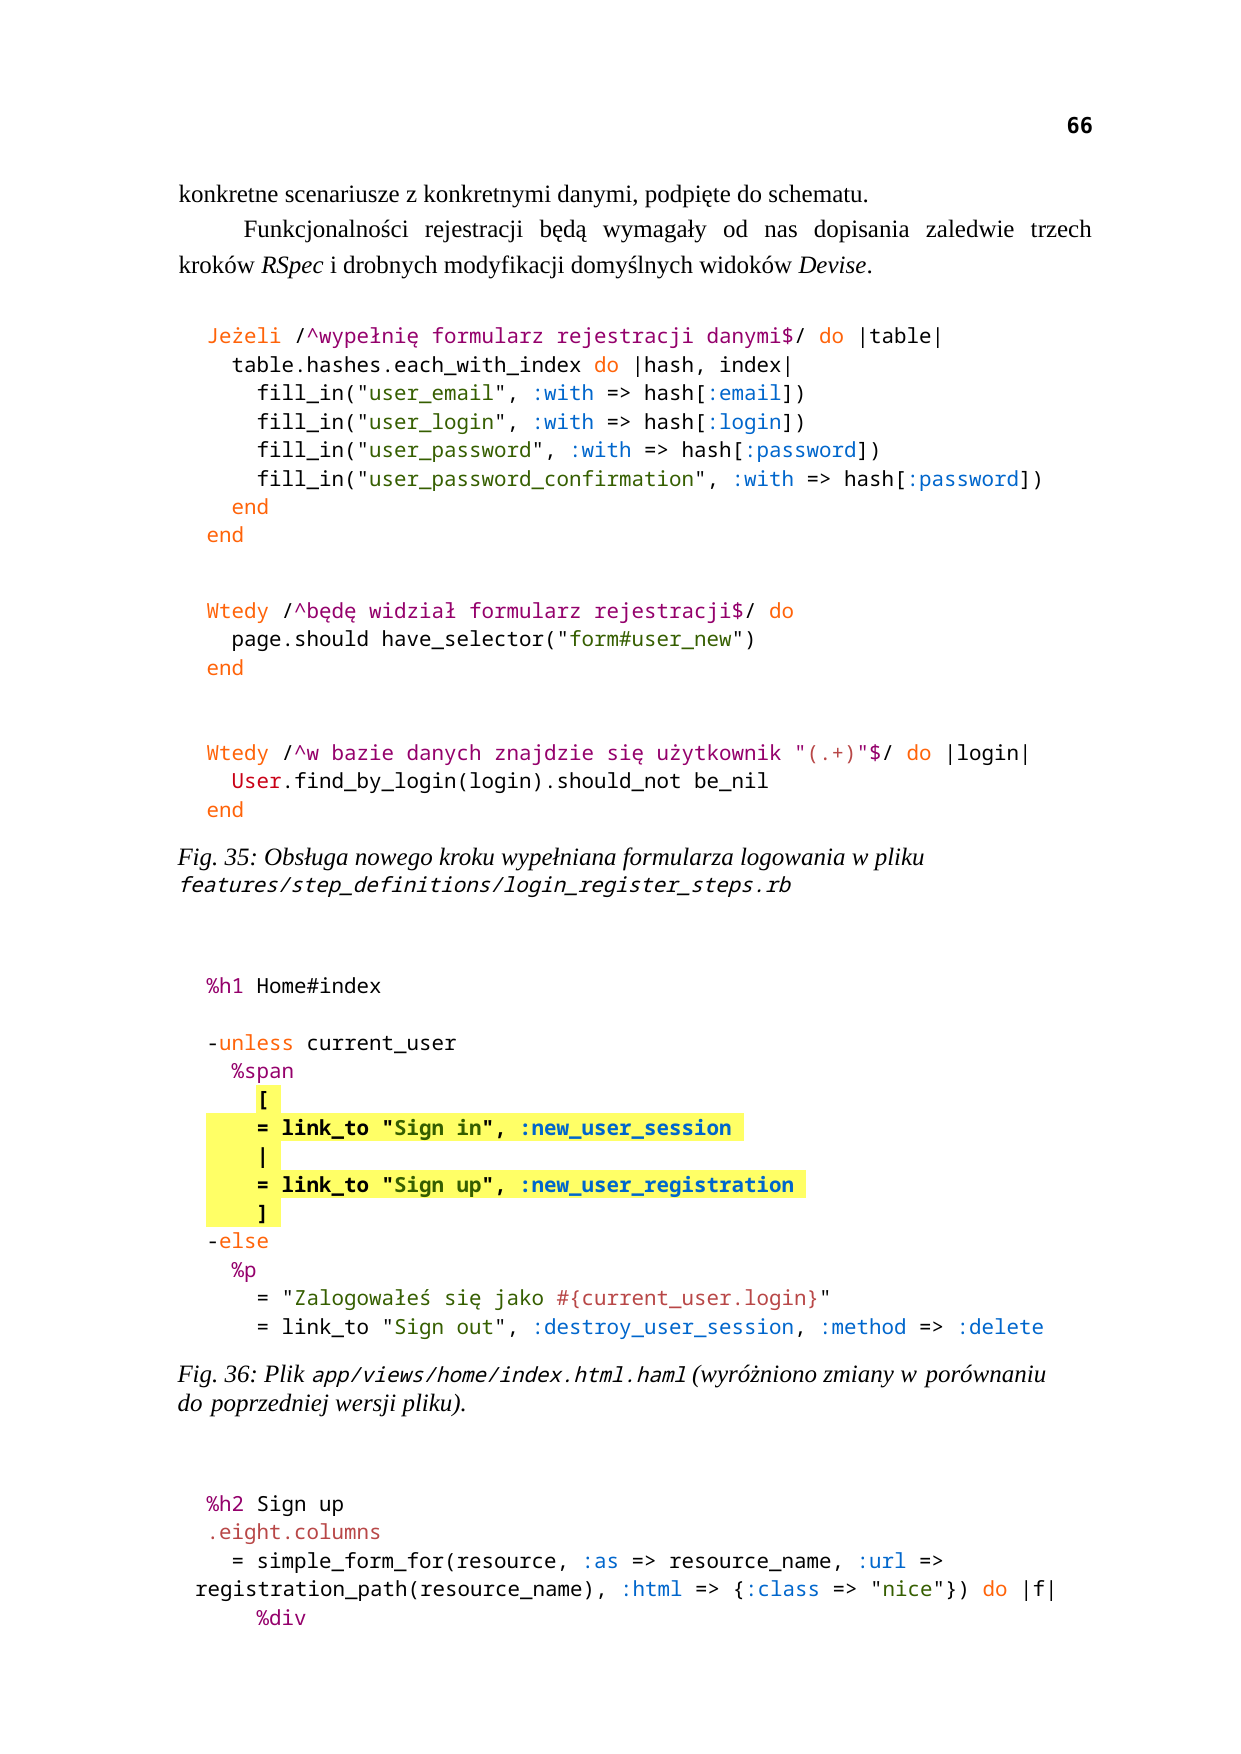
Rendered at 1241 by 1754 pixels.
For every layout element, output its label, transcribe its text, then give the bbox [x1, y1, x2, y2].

text Fig. 36: Plik app/views/home/index.html.haml (wyróżniono zmiany w porównaniu do poprzedniej wersji pliku). [177, 1359, 1093, 1417]
text Funkcjonalności rejestracji będą wymagały od nas dopisania zaledwie trzech kroków RSpec i drobnych modyfikacji domyślnych widoków Devise. [178, 209, 1093, 280]
table_header %h2 Sign up .eight.columns = simple_form_for(resource, :as => resource_name, :url => registration_path(resource_name), :html => {:class => "nice"}) do |f| %div [177, 1483, 1093, 1637]
table_header %h1 Home#index -unless current_user %span [ = link_to "Sign in", :new_user_session | = link_to "Sign up", :new_user_registration ] -else %p = "Zalogowałeś się jako #{current_user.login}" = link_to "Sign out", :destroy_user_session, :method => :delete [177, 965, 1093, 1346]
table_header Wtedy /^będę widział formularz rejestracji$/ do page.should have_selector("form#user_new") end Wtedy /^w bazie danych znajdzie się użytkownik "(.+)"$/ do |login| User.find_by_login(login).should_not be_nil end [177, 590, 1093, 829]
table_header Jeżeli /^wypełnię formularz rejestracji danymi$/ do |table| table.hashes.each_with_index do |hash, index| fill_in("user_email", :with => hash[:email]) fill_in("user_login", :with => hash[:login]) fill_in("user_password", :with => hash[:password]) fill_in("user_password_confirmation", :with => hash[:password]) end end [177, 316, 1093, 555]
text konkretne scenariusze z konkretnymi danymi, podpięte do schematu. [178, 174, 1093, 209]
text Fig. 35: Obsługa nowego kroku wypełniana formularza logowania w pliku features/step_definitions/login_register_steps.rb [177, 842, 1093, 899]
